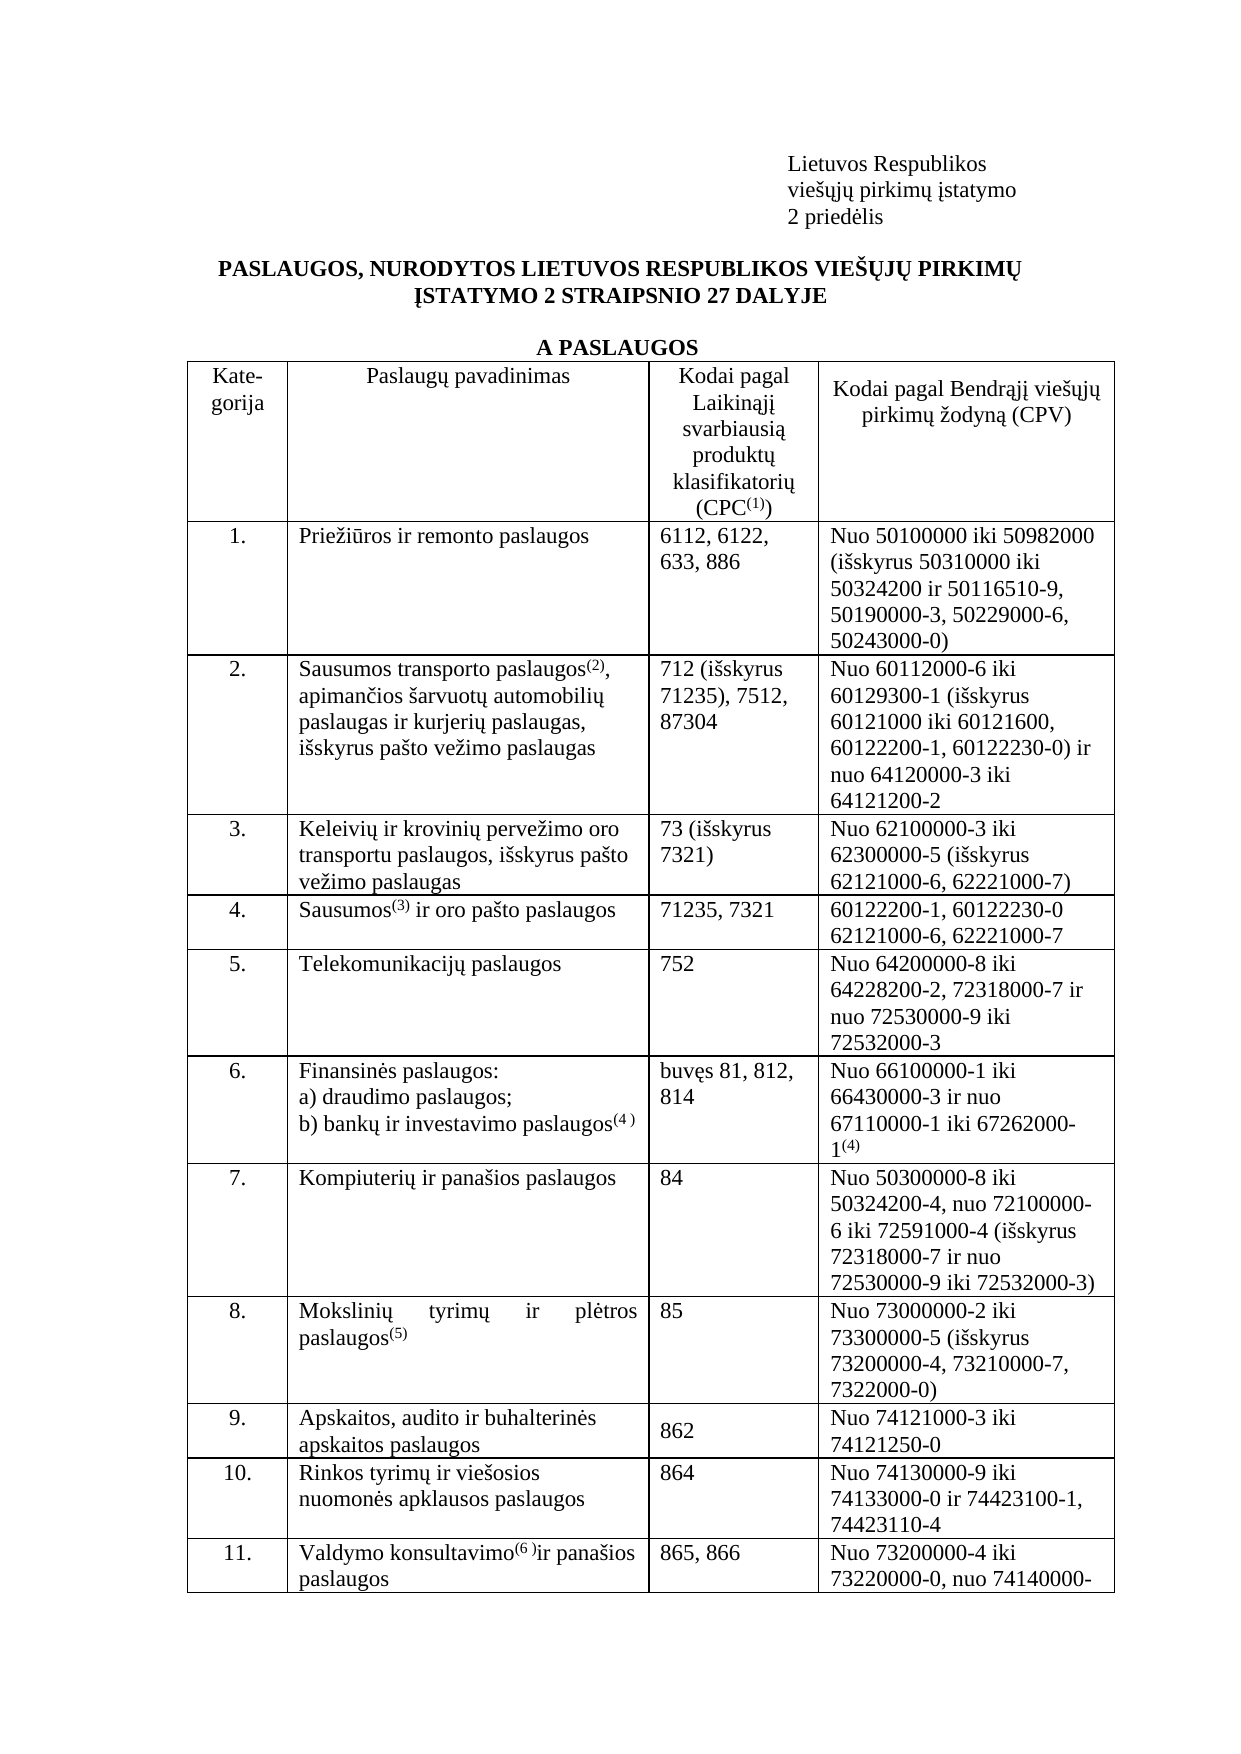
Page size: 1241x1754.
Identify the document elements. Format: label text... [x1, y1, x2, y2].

table_cell Nuo 60112000-6 iki 60129300-1 (išskyrus 60121000 iki 60121600, 60122200-1, 60122230-0) ir nuo 64120000-3 iki 64121200-2 [819, 656, 1114, 813]
table_cell Valdymo konsultavimo(6 )ir panašios paslaugos [288, 1539, 648, 1592]
text Lietuvos Respublikos [712, 150, 1053, 176]
table_cell 73 (išskyrus 7321) [650, 815, 818, 894]
table_cell Nuo 62100000-3 iki 62300000-5 (išskyrus 62121000-6, 62221000-7) [819, 815, 1114, 894]
table_cell Mokslinių tyrimų ir plėtros paslaugos(5) [288, 1297, 648, 1403]
table_cell 60122200-1, 60122230-0 62121000-6, 62221000-7 [819, 896, 1114, 948]
table_cell 7. [188, 1164, 287, 1296]
table_cell 4. [188, 896, 287, 948]
table_cell Nuo 50100000 iki 50982000 (išskyrus 50310000 iki 50324200 ir 50116510-9, 50190000-3, 50229000-6, 50243000-0) [819, 522, 1114, 654]
table_cell Nuo 74121000-3 iki 74121250-0 [819, 1404, 1114, 1457]
table_cell 862 [650, 1404, 818, 1457]
table_header Kodai pagal Laikinąjį svarbiausią produktų klasifikatorių (CPC(1)) [650, 362, 818, 521]
table_cell Nuo 73200000-4 iki 73220000-0, nuo 74140000- [819, 1539, 1114, 1592]
table_cell Kompiuterių ir panašios paslaugos [288, 1164, 648, 1296]
table_cell Keleivių ir krovinių pervežimo oro transportu paslaugos, išskyrus pašto vežimo paslaugas [288, 815, 648, 894]
table_cell Sausumos transporto paslaugos(2), apimančios šarvuotų automobilių paslaugas ir kurjerių paslaugas, išskyrus pašto vežimo paslaugas [288, 656, 648, 813]
table_cell 752 [650, 950, 818, 1055]
table_cell 2. [188, 656, 287, 813]
table_cell Apskaitos, audito ir buhalterinės apskaitos paslaugos [288, 1404, 648, 1457]
table_cell 864 [650, 1459, 818, 1538]
table_cell 3. [188, 815, 287, 894]
text PASLAUGOS, NURODYTOS LIETUVOS RESPUBLIKOS VIEŠŲJŲ PIRKIMŲ ĮSTATYMO 2 STRAIPSNIO 27 DALYJE [187, 255, 1053, 308]
table_cell 712 (išskyrus 71235), 7512, 87304 [650, 656, 818, 813]
table_cell 84 [650, 1164, 818, 1296]
table_cell 71235, 7321 [650, 896, 818, 948]
table_cell Rinkos tyrimų ir viešosios nuomonės apklausos paslaugos [288, 1459, 648, 1538]
table_cell buvęs 81, 812, 814 [650, 1057, 818, 1162]
table_header Paslaugų pavadinimas [288, 362, 648, 521]
table_cell 85 [650, 1297, 818, 1403]
table_cell 6. [188, 1057, 287, 1162]
table_cell Nuo 50300000-8 iki 50324200-4, nuo 72100000-6 iki 72591000-4 (išskyrus 72318000-7 ir nuo 72530000-9 iki 72532000-3) [819, 1164, 1114, 1296]
table_header Kodai pagal Bendrąjį viešųjų pirkimų žodyną (CPV) [819, 362, 1114, 521]
table_cell 9. [188, 1404, 287, 1457]
text 2 priedėlis [412, 203, 1053, 229]
table_cell Nuo 64200000-8 iki 64228200-2, 72318000-7 ir nuo 72530000-9 iki 72532000-3 [819, 950, 1114, 1055]
text viešųjų pirkimų įstatymo [187, 176, 1053, 203]
table_cell 5. [188, 950, 287, 1055]
table_cell Nuo 66100000-1 iki 66430000-3 ir nuo 67110000-1 iki 67262000-1(4) [819, 1057, 1114, 1162]
table_cell 10. [188, 1459, 287, 1538]
table_cell 865, 866 [650, 1539, 818, 1592]
table_cell Nuo 74130000-9 iki 74133000-0 ir 74423100-1, 74423110-4 [819, 1459, 1114, 1538]
table_cell Telekomunikacijų paslaugos [288, 950, 648, 1055]
subtitle A PASLAUGOS [187, 334, 1053, 361]
table_cell Nuo 73000000-2 iki 73300000-5 (išskyrus 73200000-4, 73210000-7, 7322000-0) [819, 1297, 1114, 1403]
table_cell 6112, 6122, 633, 886 [650, 522, 818, 654]
table_cell Sausumos(3) ir oro pašto paslaugos [288, 896, 648, 948]
table_header Kate-gorija [188, 362, 287, 521]
table_cell 11. [188, 1539, 287, 1592]
table_cell 1. [188, 522, 287, 654]
table_cell 8. [188, 1297, 287, 1403]
table_cell Priežiūros ir remonto paslaugos [288, 522, 648, 654]
table_cell Finansinės paslaugos: a) draudimo paslaugos; b) bankų ir investavimo paslaugos(4 ) [288, 1057, 648, 1162]
